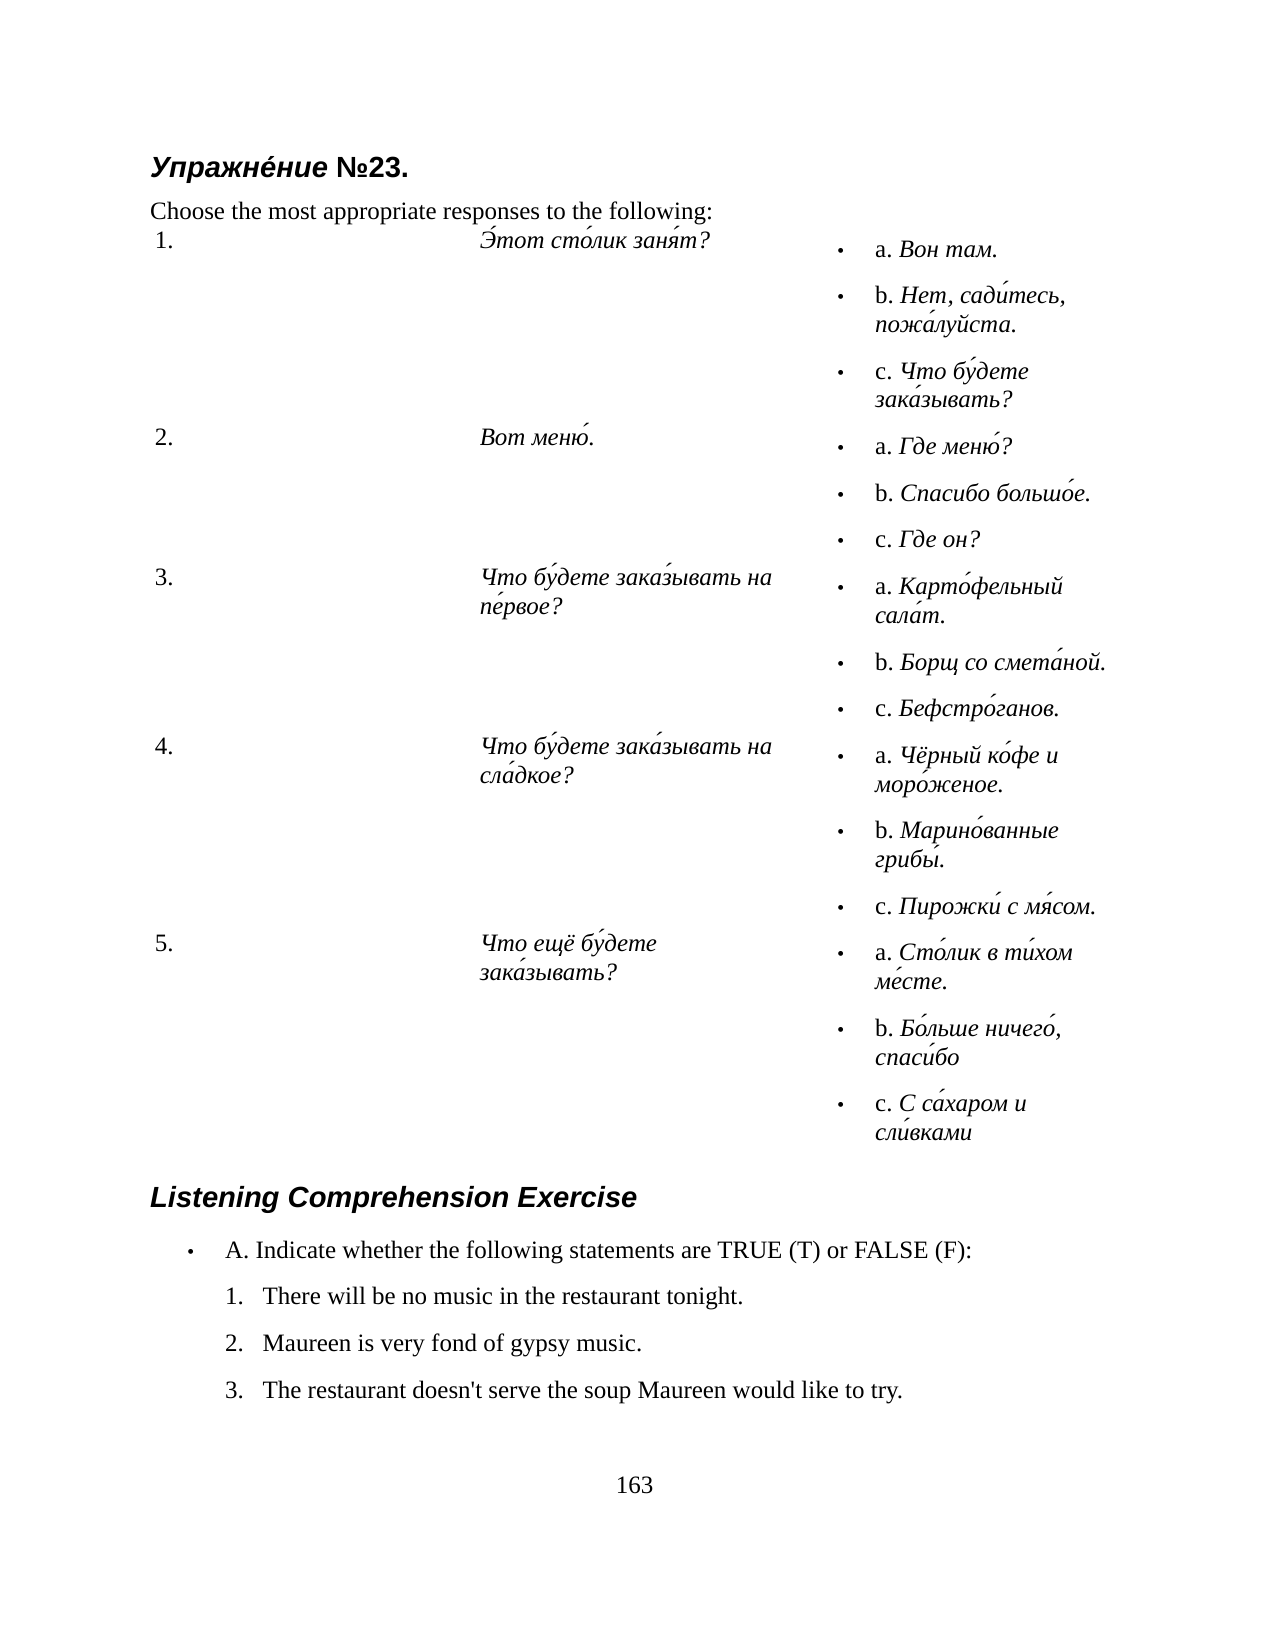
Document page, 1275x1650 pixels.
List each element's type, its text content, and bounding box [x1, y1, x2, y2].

table_header Э́тот сто́лик заня́т? [475, 225, 800, 422]
table_cell a. Карто́фельный сала́т. b. Борщ со смета́ной. c. Бефстро́ганов. [800, 562, 1125, 731]
table_cell a. Сто́лик в ти́хом ме́сте. b. Бо́льше ничего́, спаси́бо c. С са́харом и сли́вками [800, 929, 1125, 1155]
subtitle Упражне́ние №23. [150, 150, 1125, 183]
subtitle Listening Comprehension Exercise [150, 1180, 1125, 1213]
table_cell 4. [150, 731, 475, 928]
table_cell 5. [150, 929, 475, 1155]
table_cell 2. [150, 422, 475, 562]
text Choose the most appropriate responses to the following: [150, 196, 1125, 225]
table_cell a. Чёрный ко́фе и моро́женое. b. Марино́ванные грибы́. c. Пирожки́ с мя́сом. [800, 731, 1125, 928]
table_header 1. [150, 225, 475, 422]
table_cell Что бу́дете заказ́ывать на пе́рвое? [475, 562, 800, 731]
list A. Indicate whether the following statements are TRUE (T) or FALSE (F): [187, 1235, 1125, 1263]
table_cell Что ещё бу́дете зака́зывать? [475, 929, 800, 1155]
list There will be no music in the restaurant tonight. [225, 1281, 1125, 1310]
list Maureen is very fond of gypsy music. [225, 1328, 1125, 1357]
table_cell Вот меню́. [475, 422, 800, 562]
list The restaurant doesn't serve the soup Maureen would like to try. [225, 1375, 1125, 1403]
table_cell 3. [150, 562, 475, 731]
table_cell Что бу́дете зака́зывать на сла́дкое? [475, 731, 800, 928]
table_header a. Вон там. b. Нет, сади́тесь, пожа́луйста. c. Что бу́дете зака́зывать? [800, 225, 1125, 422]
table_cell a. Где меню́? b. Спасибо большо́е. c. Где он? [800, 422, 1125, 562]
